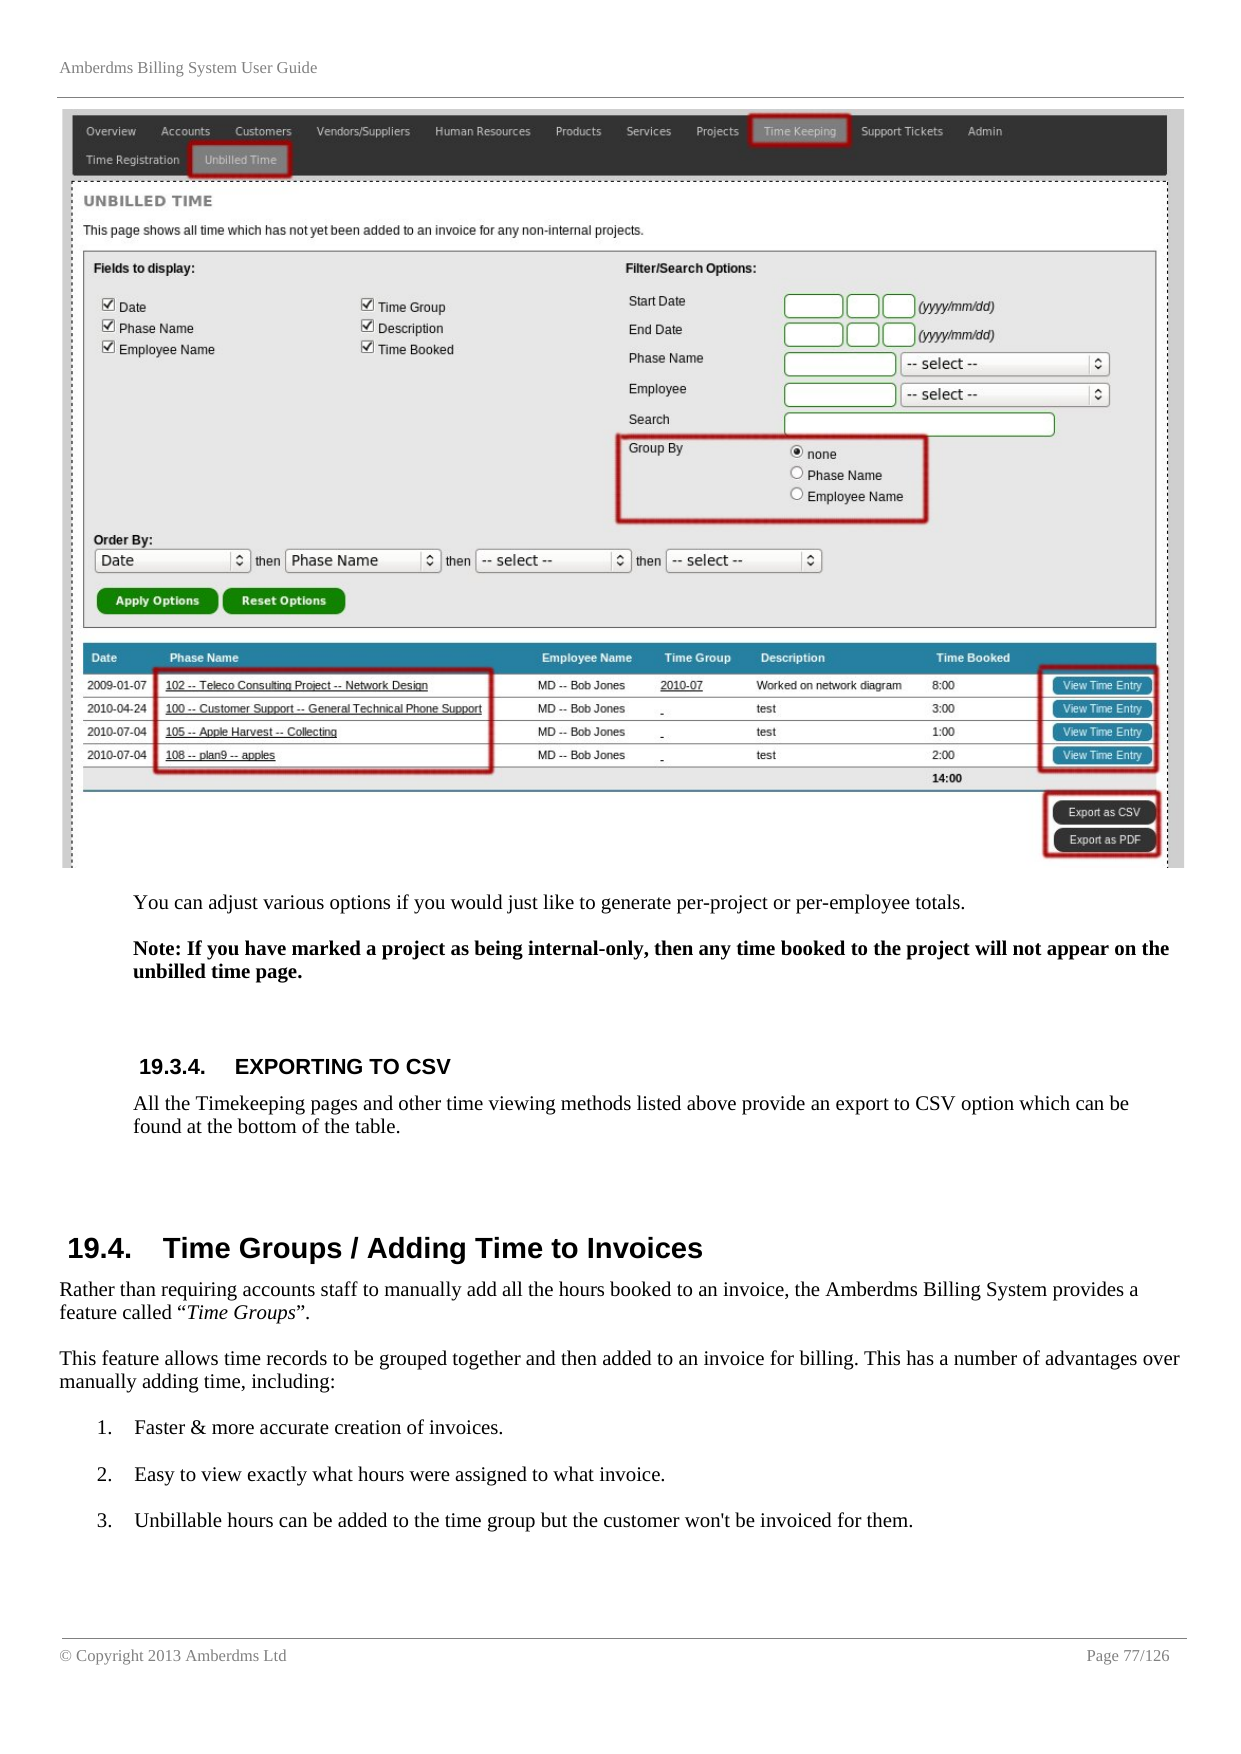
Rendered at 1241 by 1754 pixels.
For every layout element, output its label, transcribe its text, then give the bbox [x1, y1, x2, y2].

text You can adjust various options if you would just like to generate per-project or per-employee totals. [133, 891, 1181, 914]
list Unbillable hours can be added to the time group but the customer won't be invoiced for them. [97, 1509, 1181, 1532]
picture [62, 109, 1185, 868]
list Faster & more accurate creation of invoices. [97, 1416, 1181, 1439]
list Easy to view exactly what hours were assigned to what invoice. [97, 1462, 1181, 1486]
text All the Timekeeping pages and other time viewing methods listed above provide an export to CSV option which can be found at the bottom of the table. [133, 1092, 1181, 1138]
text Note: If you have marked a project as being internal-only, then any time booked to the project will not appear on the unbilled time page. [133, 937, 1181, 983]
text Rather than requiring accounts staff to manually add all the hours booked to an invoice, the Amberdms Billing System provides a feature called “Time Groups”. [59, 1277, 1181, 1324]
subtitle Exporting to CSV [133, 1055, 1181, 1079]
subtitle Time Groups / Adding Time to Invoices [59, 1232, 1181, 1265]
text This feature allows time records to be grouped together and then added to an invoice for billing. This has a number of advantages over manually adding time, including: [59, 1347, 1181, 1393]
